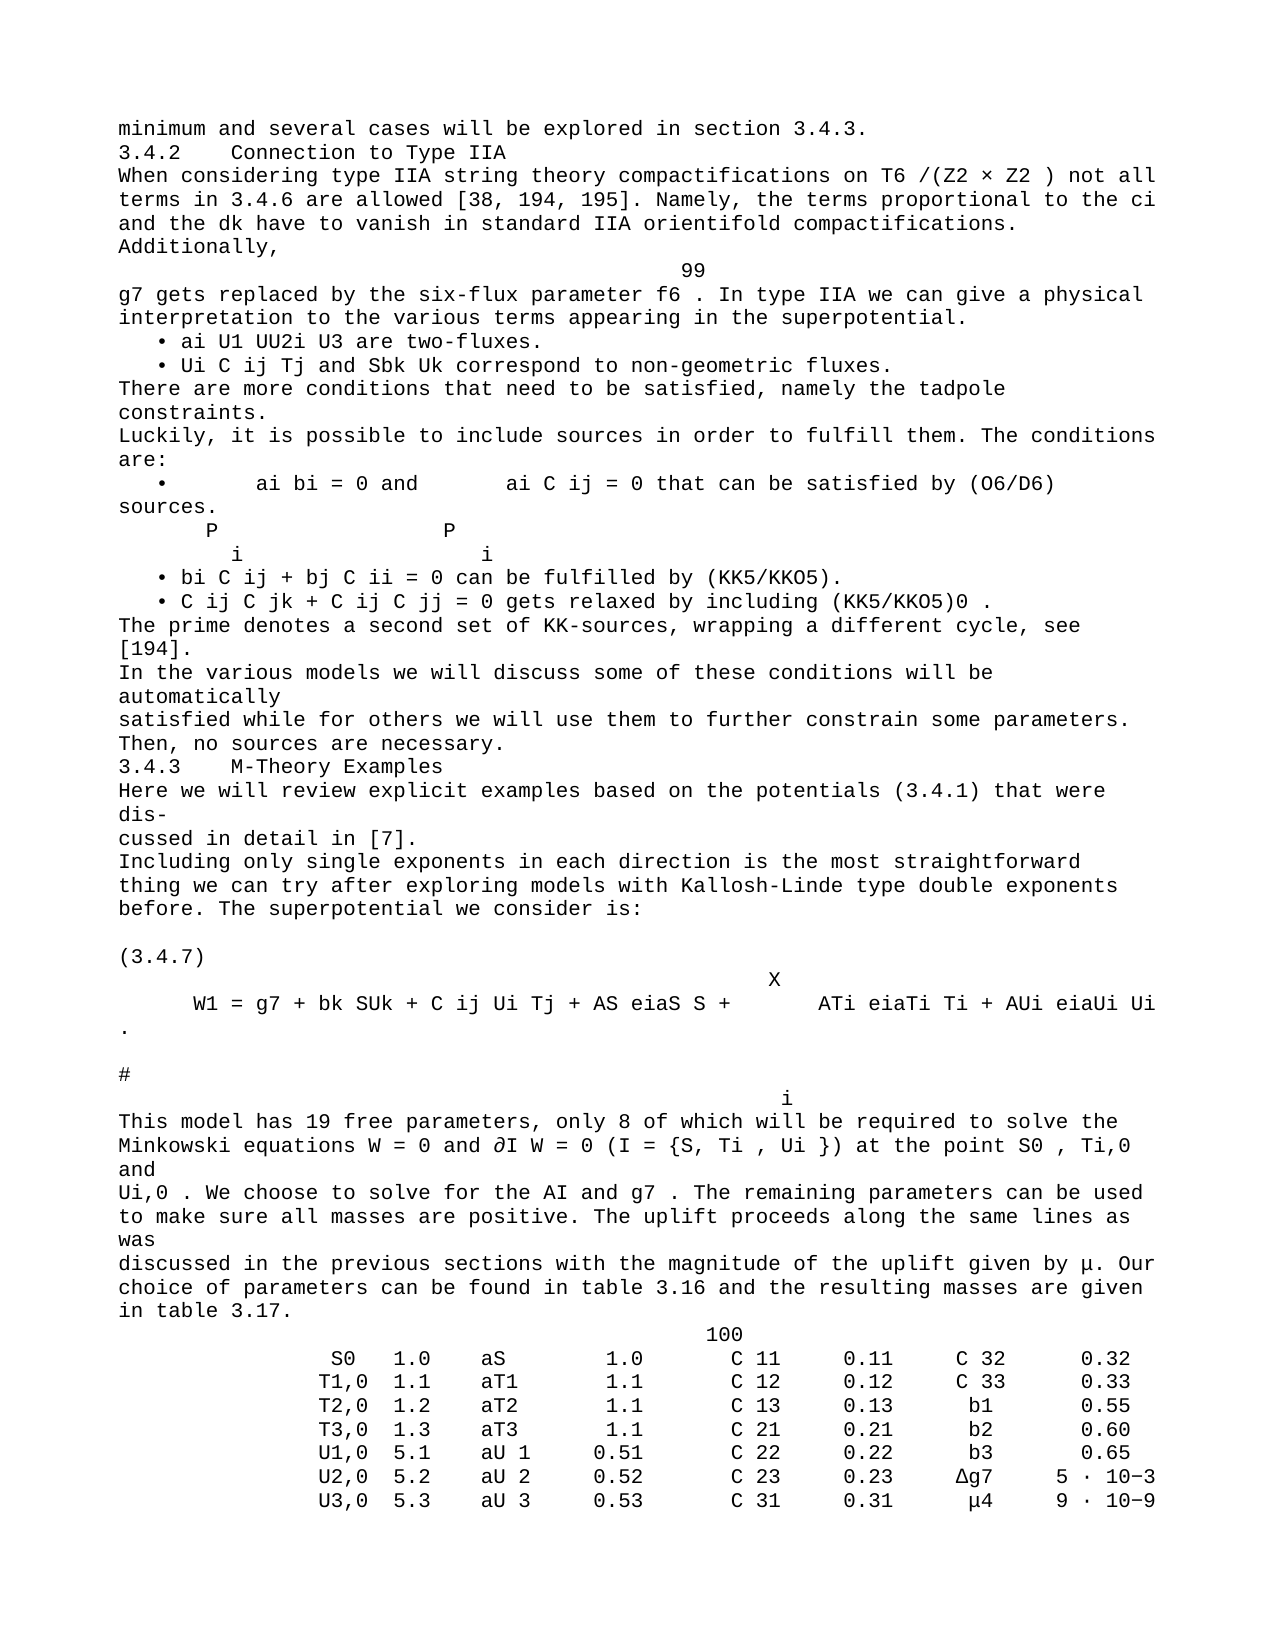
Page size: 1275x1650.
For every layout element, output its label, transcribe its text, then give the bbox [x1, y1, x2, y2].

text Luckily, it is possible to include sources in order to fulfill them. The conditions [118, 426, 1157, 449]
text When considering type IIA string theory compactifications on T6 /(Z2 × Z2 ) not all [118, 165, 1157, 189]
text Then, no sources are necessary. [118, 733, 1157, 757]
text U3,0 5.3 aU 3 0.53 C 31 0.31 μ4 9 · 10−9 [118, 1489, 1157, 1513]
text interpretation to the various terms appearing in the superpotential. [118, 307, 1157, 331]
text (3.4.7) [118, 922, 1157, 969]
text U1,0 5.1 aU 1 0.51 C 22 0.22 b3 0.65 [118, 1442, 1157, 1466]
text T3,0 1.3 aT3 1.1 C 21 0.21 b2 0.60 [118, 1419, 1157, 1442]
text to make sure all masses are positive. The uplift proceeds along the same lines as was [118, 1206, 1157, 1253]
text cussed in detail in [7]. [118, 827, 1157, 851]
text choice of parameters can be found in table 3.16 and the resulting masses are given [118, 1277, 1157, 1300]
text Including only single exponents in each direction is the most straightforward [118, 851, 1157, 875]
text minimum and several cases will be explored in section 3.4.3. [118, 118, 1157, 142]
text • ai bi = 0 and ai C ij = 0 that can be satisfied by (O6/D6) sources. [118, 473, 1157, 520]
text T1,0 1.1 aT1 1.1 C 12 0.12 C 33 0.33 [118, 1371, 1157, 1395]
text • Ui C ij Tj and Sbk Uk correspond to non-geometric fluxes. [118, 354, 1157, 378]
text g7 gets replaced by the six-flux parameter f6 . In type IIA we can give a physical [118, 284, 1157, 307]
text 99 [118, 260, 1157, 284]
text 100 [118, 1324, 1157, 1348]
text • ai U1 UU2i U3 are two-fluxes. [118, 331, 1157, 354]
text 3.4.2 Connection to Type IIA [118, 142, 1157, 165]
text are: [118, 449, 1157, 473]
text and the dk have to vanish in standard IIA orientifold compactifications. Additionally, [118, 213, 1157, 260]
text terms in 3.4.6 are allowed [38, 194, 195]. Namely, the terms proportional to the ci [118, 189, 1157, 213]
text # [118, 1040, 1157, 1088]
text This model has 19 free parameters, only 8 of which will be required to solve the [118, 1111, 1157, 1135]
text satisfied while for others we will use them to further constrain some parameters. [118, 709, 1157, 733]
text Ui,0 . We choose to solve for the AI and g7 . The remaining parameters can be used [118, 1182, 1157, 1206]
text T2,0 1.2 aT2 1.1 C 13 0.13 b1 0.55 [118, 1395, 1157, 1419]
text • bi C ij + bj C ii = 0 can be fulfilled by (KK5/KKO5). [118, 567, 1157, 591]
text The prime denotes a second set of KK-sources, wrapping a different cycle, see [194]. [118, 615, 1157, 662]
text thing we can try after exploring models with Kallosh-Linde type double exponents [118, 875, 1157, 898]
text before. The superpotential we consider is: [118, 898, 1157, 922]
text W1 = g7 + bk SUk + C ij Ui Tj + AS eiaS S + ATi eiaTi Ti + AUi eiaUi Ui . [118, 993, 1157, 1040]
text X [118, 969, 1157, 993]
text in table 3.17. [118, 1300, 1157, 1324]
text U2,0 5.2 aU 2 0.52 C 23 0.23 ∆g7 5 · 10−3 [118, 1466, 1157, 1489]
text • C ij C jk + C ij C jj = 0 gets relaxed by including (KK5/KKO5)0 . [118, 591, 1157, 615]
text 3.4.3 M-Theory Examples [118, 757, 1157, 780]
text P P [118, 520, 1157, 544]
text In the various models we will discuss some of these conditions will be automatically [118, 662, 1157, 709]
text Minkowski equations W = 0 and ∂I W = 0 (I = {S, Ti , Ui }) at the point S0 , Ti,0 and [118, 1135, 1157, 1182]
text Here we will review explicit examples based on the potentials (3.4.1) that were dis- [118, 780, 1157, 827]
text There are more conditions that need to be satisfied, namely the tadpole constraints. [118, 378, 1157, 426]
text discussed in the previous sections with the magnitude of the uplift given by μ. Our [118, 1253, 1157, 1277]
text i i [118, 544, 1157, 567]
text i [118, 1088, 1157, 1111]
text S0 1.0 aS 1.0 C 11 0.11 C 32 0.32 [118, 1348, 1157, 1371]
